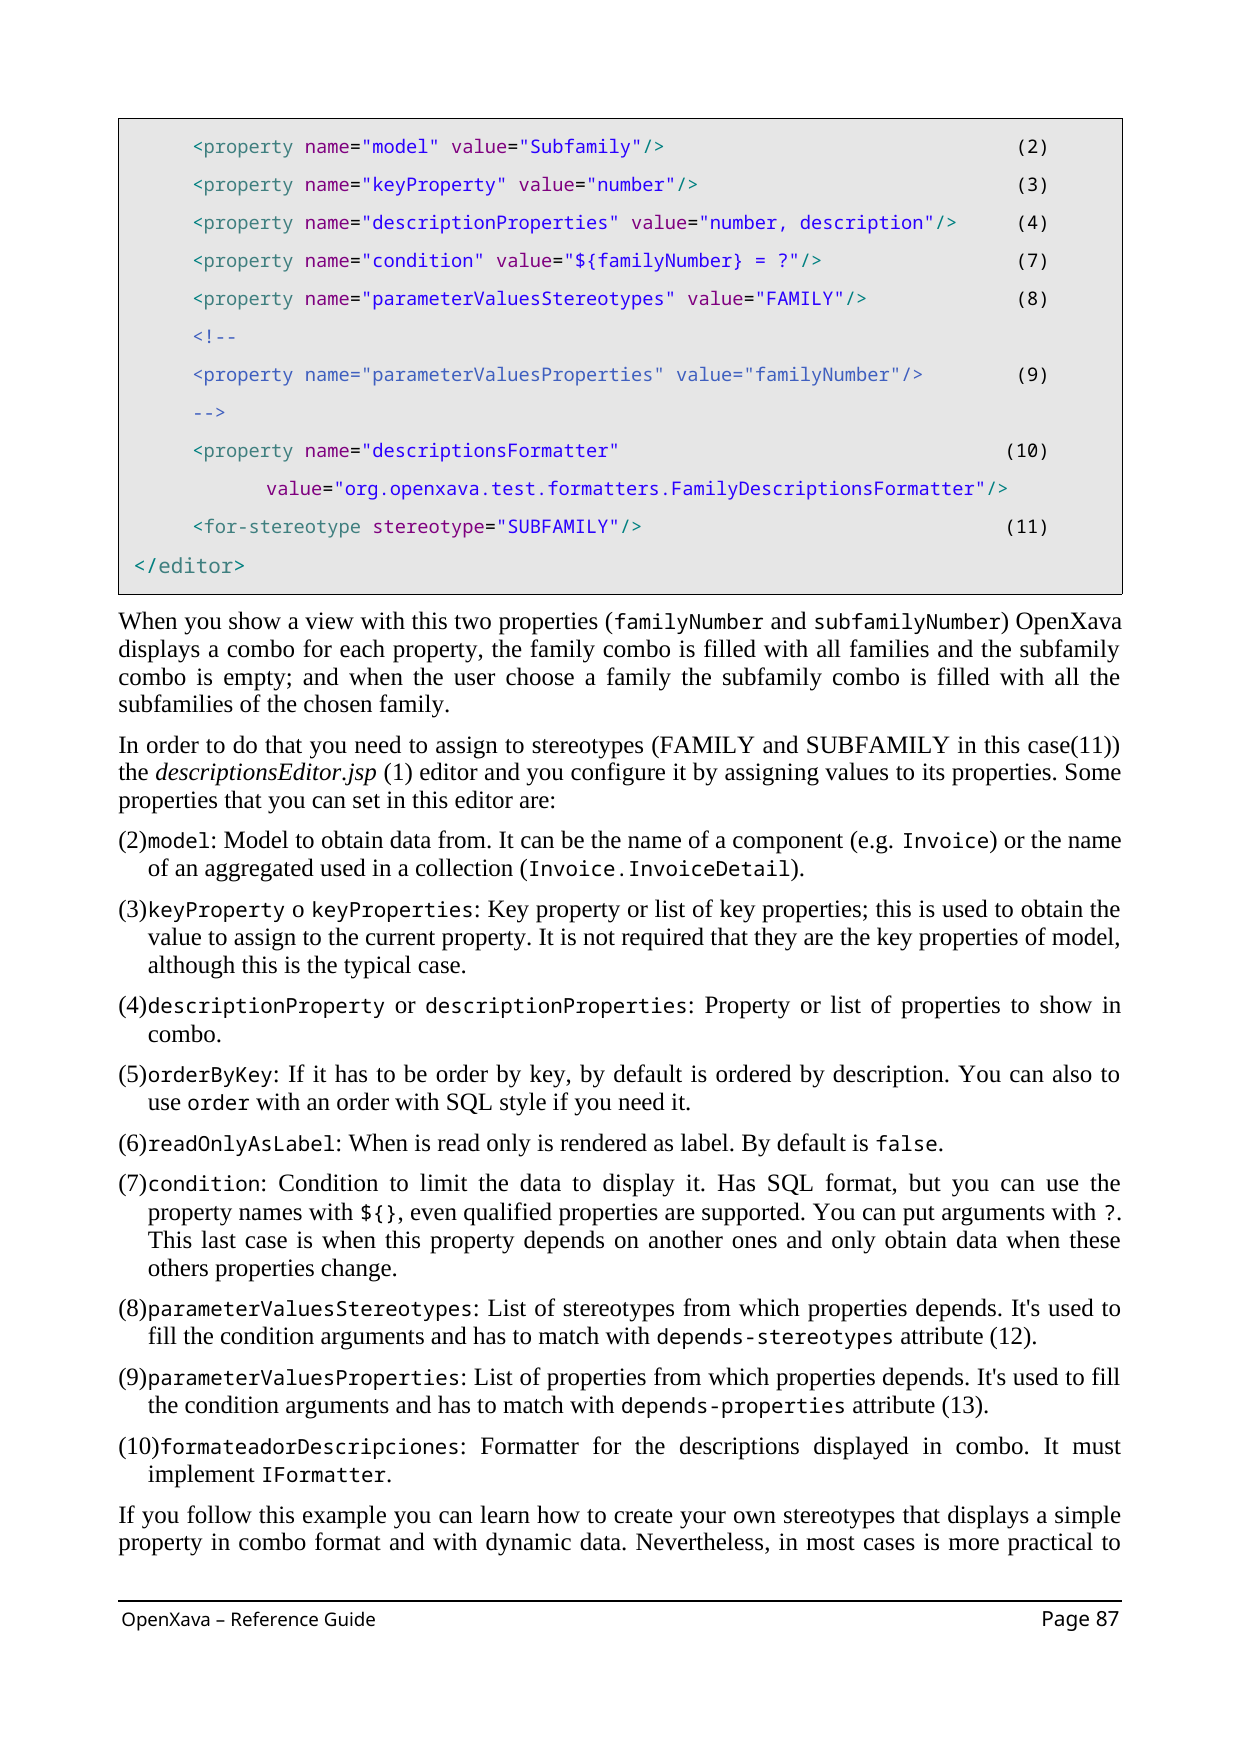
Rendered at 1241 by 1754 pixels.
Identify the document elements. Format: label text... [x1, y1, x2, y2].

text <property name="parameterValuesStereotypes" value="FAMILY"/> (8) [119, 270, 1122, 308]
list condition: Condition to limit the data to display it. Has SQL format, but you can use the property names with ${}, even qualified properties are supported. You can put arguments with ?. This last case is when this property depends on another ones and only obtain data when these others properties change. [118, 1169, 1122, 1281]
text <property name="model" value="Subfamily"/> (2) [119, 119, 1122, 156]
list formateadorDescripciones: Formatter for the descriptions displayed in combo. It must implement IFormatter. [118, 1432, 1122, 1488]
list parameterValuesProperties: List of properties from which properties depends. It's used to fill the condition arguments and has to match with depends-properties attribute (13). [118, 1363, 1122, 1419]
list parameterValuesStereotypes: List of stereotypes from which properties depends. It's used to fill the condition arguments and has to match with depends-stereotypes attribute (12). [118, 1294, 1122, 1350]
text <property name="keyProperty" value="number"/> (3) [119, 156, 1122, 194]
list orderByKey: If it has to be order by key, by default is ordered by description. You can also to use order with an order with SQL style if you need it. [118, 1060, 1122, 1116]
text <for-stereotype stereotype="SUBFAMILY"/> (11) [119, 498, 1122, 536]
text --> [119, 384, 1122, 422]
list model: Model to obtain data from. It can be the name of a component (e.g. Invoice) or the name of an aggregated used in a collection (Invoice.InvoiceDetail). [118, 826, 1122, 883]
text </editor> [119, 536, 1122, 594]
text When you show a view with this two properties (familyNumber and subfamilyNumber) OpenXava displays a combo for each property, the family combo is filled with all families and the subfamily combo is empty; and when the user choose a family the subfamily combo is filled with all the subfamilies of the chosen family. [118, 607, 1122, 718]
text In order to do that you need to assign to stereotypes (FAMILY and SUBFAMILY in this case(11)) the descriptionsEditor.jsp (1) editor and you configure it by assigning values to its properties. Some properties that you can set in this editor are: [118, 731, 1122, 814]
text <property name="descriptionsFormatter" (10) [119, 422, 1122, 460]
text value="org.openxava.test.formatters.FamilyDescriptionsFormatter"/> [119, 460, 1122, 498]
text <property name="parameterValuesProperties" value="familyNumber"/> (9) [119, 346, 1122, 384]
text <property name="descriptionProperties" value="number, description"/> (4) [119, 194, 1122, 232]
list readOnlyAsLabel: When is read only is rendered as label. By default is false. [118, 1129, 1122, 1157]
text <property name="condition" value="${familyNumber} = ?"/> (7) [119, 232, 1122, 270]
list descriptionProperty or descriptionProperties: Property or list of properties to show in combo. [118, 991, 1122, 1047]
text If you follow this example you can learn how to create your own stereotypes that displays a simple property in combo format and with dynamic data. Nevertheless, in most cases is more practical to [118, 1501, 1122, 1556]
list keyProperty o keyProperties: Key property or list of key properties; this is used to obtain the value to assign to the current property. It is not required that they are the key properties of model, although this is the typical case. [118, 895, 1122, 979]
text <!-- [119, 308, 1122, 346]
